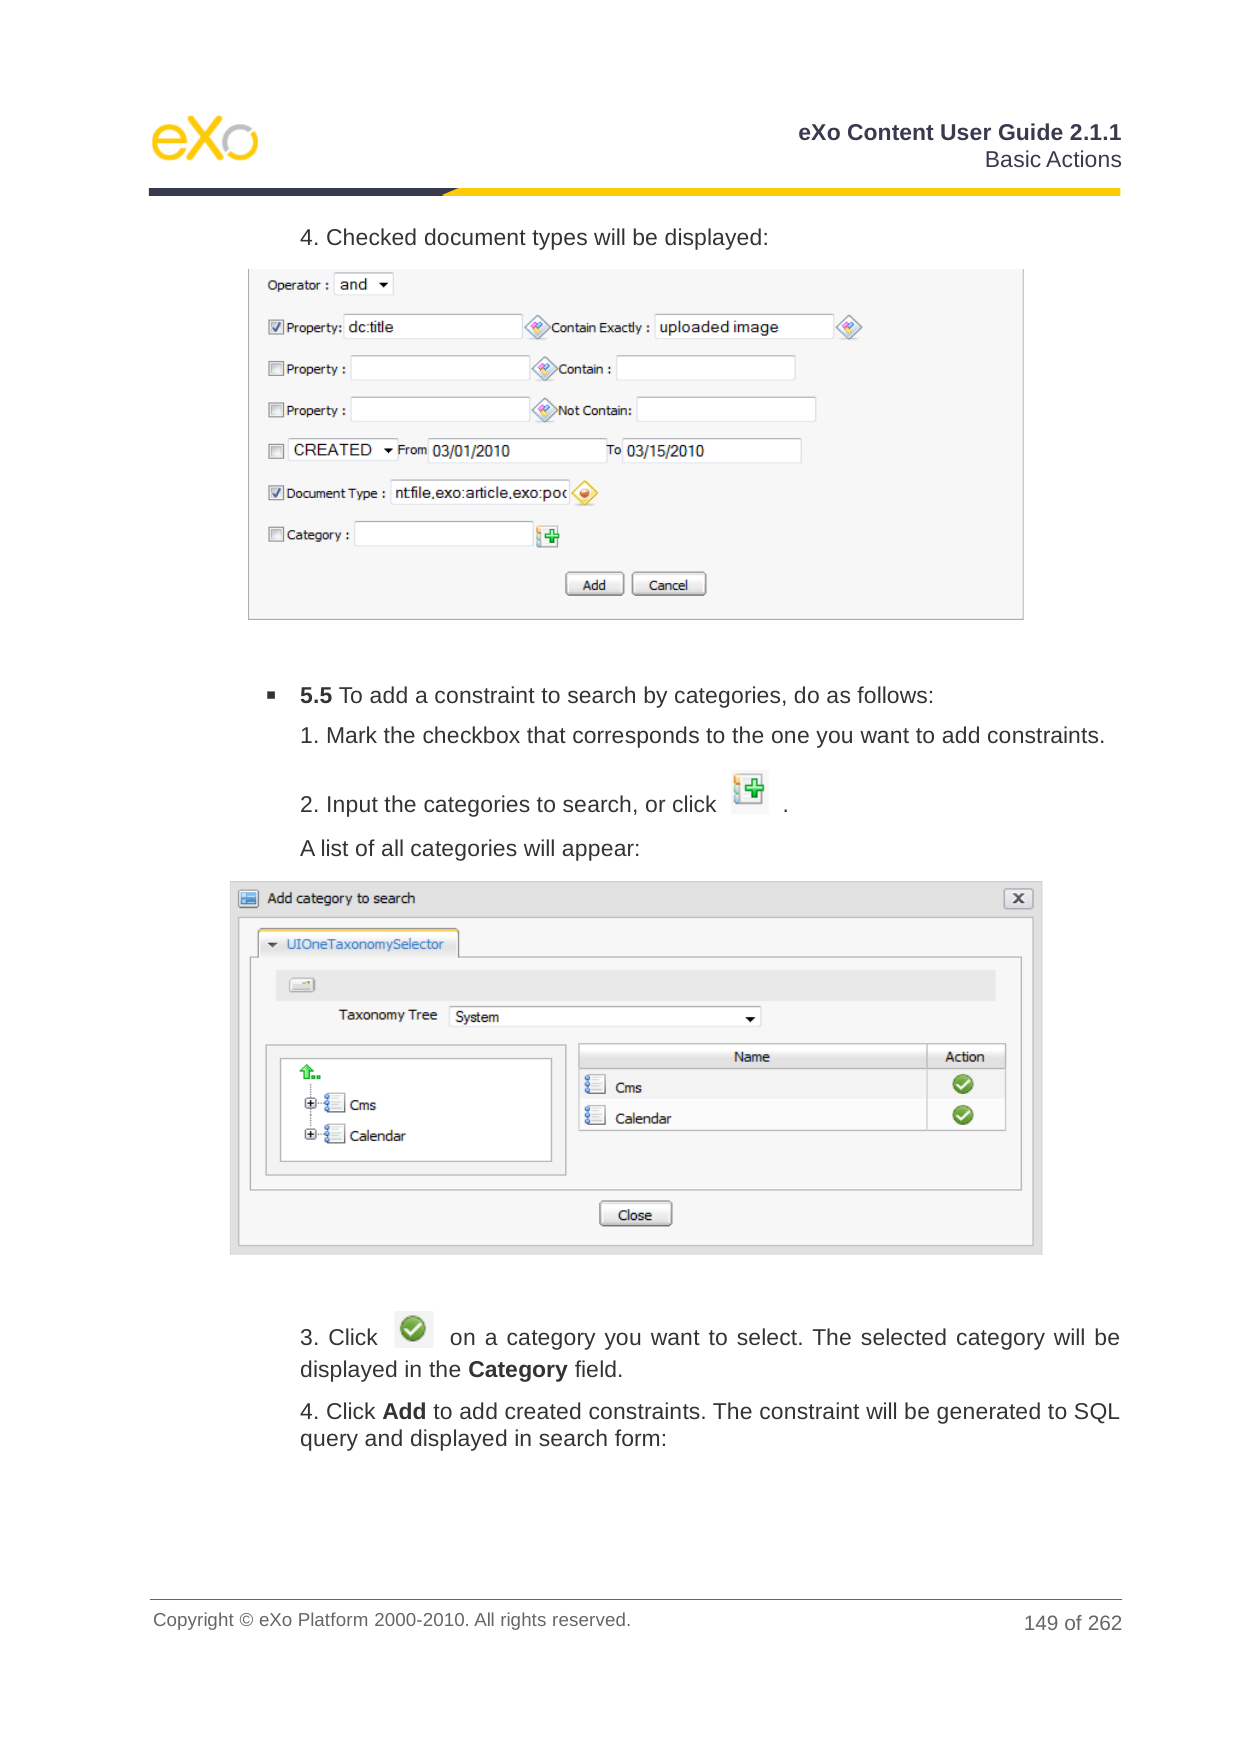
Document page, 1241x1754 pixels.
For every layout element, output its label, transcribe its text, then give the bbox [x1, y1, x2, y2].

list A list of all categories will appear: [262, 835, 1122, 862]
list 1. Mark the checkbox that corresponds to the one you want to add constraints. [262, 722, 1122, 749]
list 4. Checked document types will be displayed: [262, 223, 1122, 251]
picture [248, 269, 1024, 620]
list 4. Click Add to add created constraints. The constraint will be generated to SQL query and displayed in search form: [262, 1397, 1122, 1451]
picture [148, 188, 1121, 196]
list 3. Click on a category you want to select. The selected category will be displayed in the Category field. [262, 1304, 1122, 1382]
list 2. Input the categories to search, or click . [262, 762, 1122, 821]
picture [229, 881, 1043, 1255]
picture [152, 115, 259, 161]
picture [394, 1311, 434, 1348]
picture [731, 770, 769, 814]
list 5.5 To add a constraint to search by categories, do as follows: [262, 681, 1122, 708]
